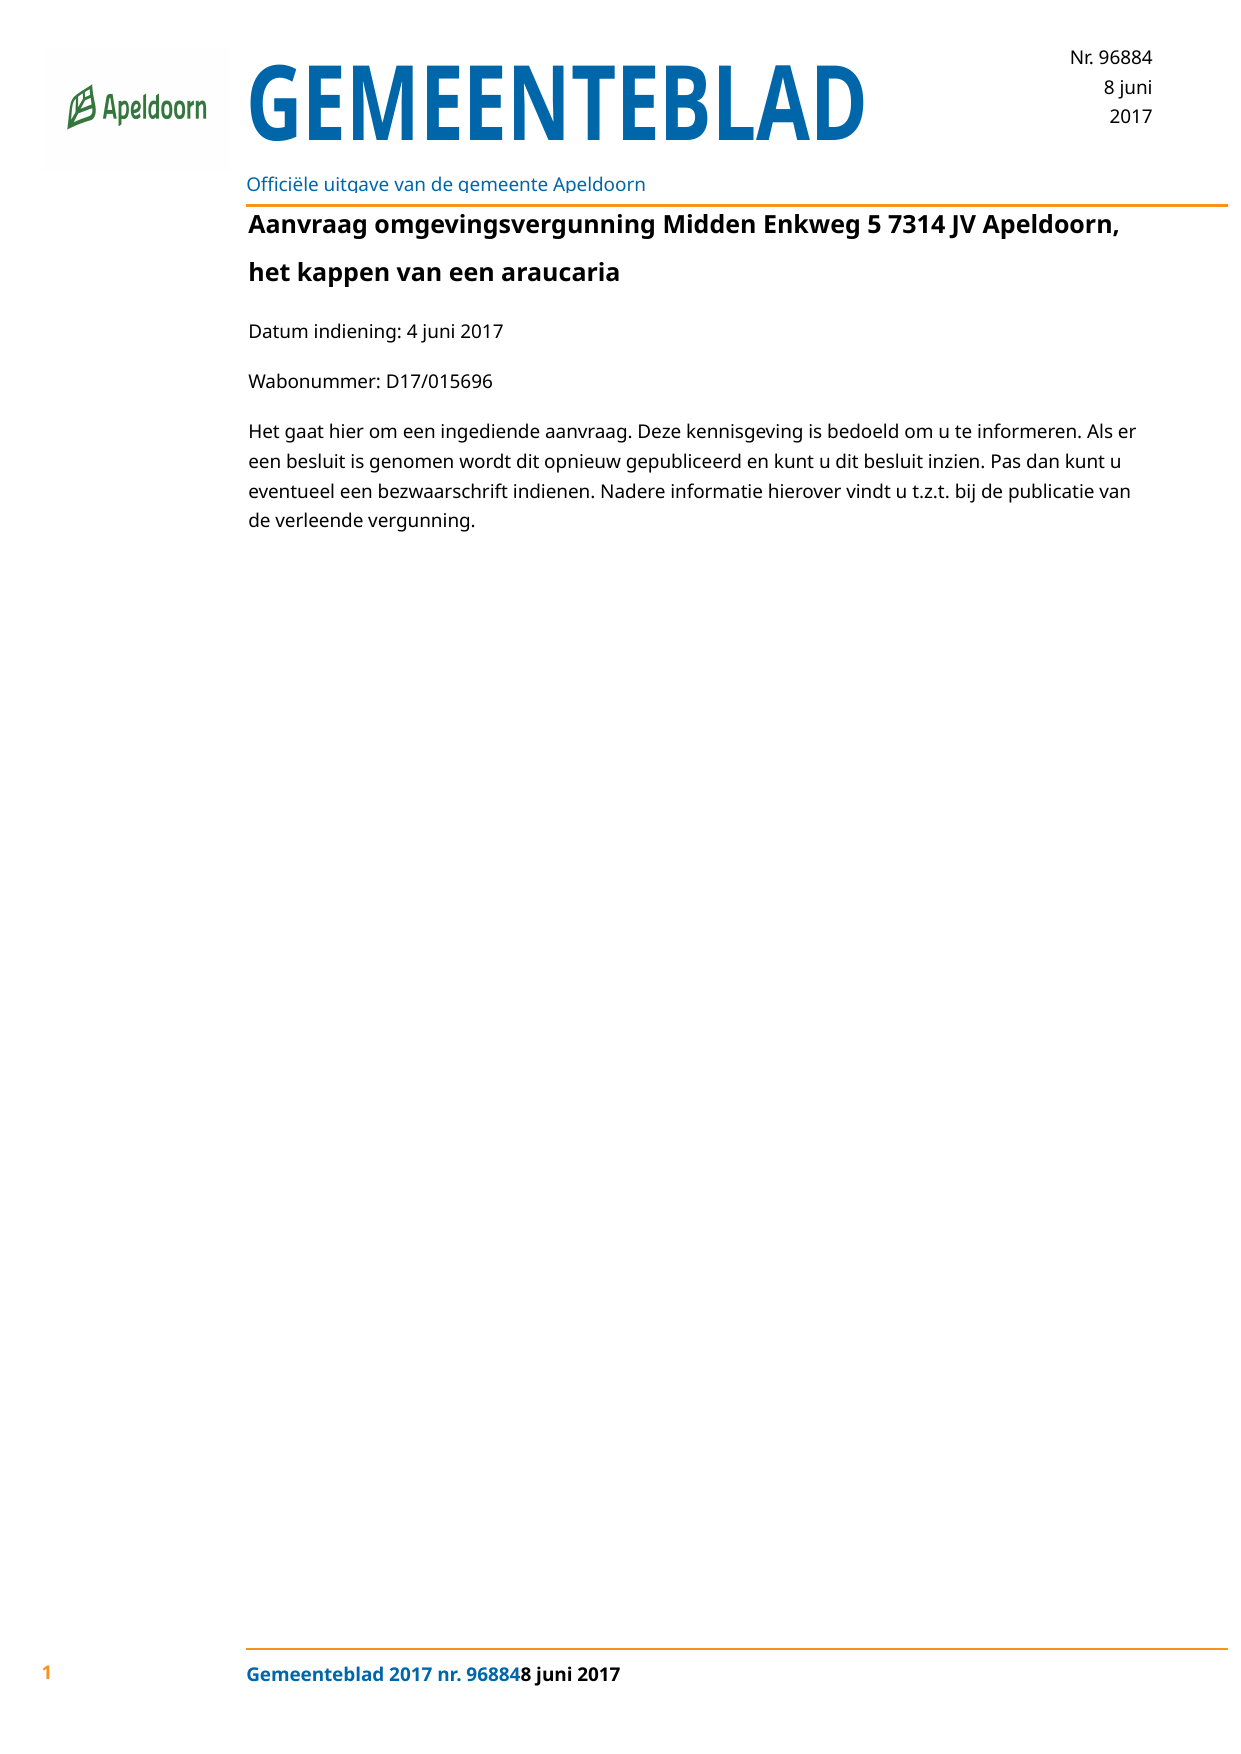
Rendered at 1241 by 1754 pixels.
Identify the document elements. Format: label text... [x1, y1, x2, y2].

text Aanvraag omgevingsvergunning Midden Enkweg 5 7314 JV Apeldoorn, het kappen van een araucaria [248, 207, 1152, 288]
text Het gaat hier om een ingediende aanvraag. Deze kennisgeving is bedoeld om u te informeren. Als er een besluit is genomen wordt dit opnieuw gepubliceerd en kunt u dit besluit inzien. Pas dan kunt u eventueel een bezwaarschrift indienen. Nadere informatie hierover vindt u t.z.t. bij de publicatie van de verleende vergunning. [248, 419, 1152, 533]
text Wabonummer: D17/015696 [248, 368, 1152, 394]
text Datum indiening: 4 juni 2017 [248, 318, 1152, 344]
picture [41, 47, 231, 172]
